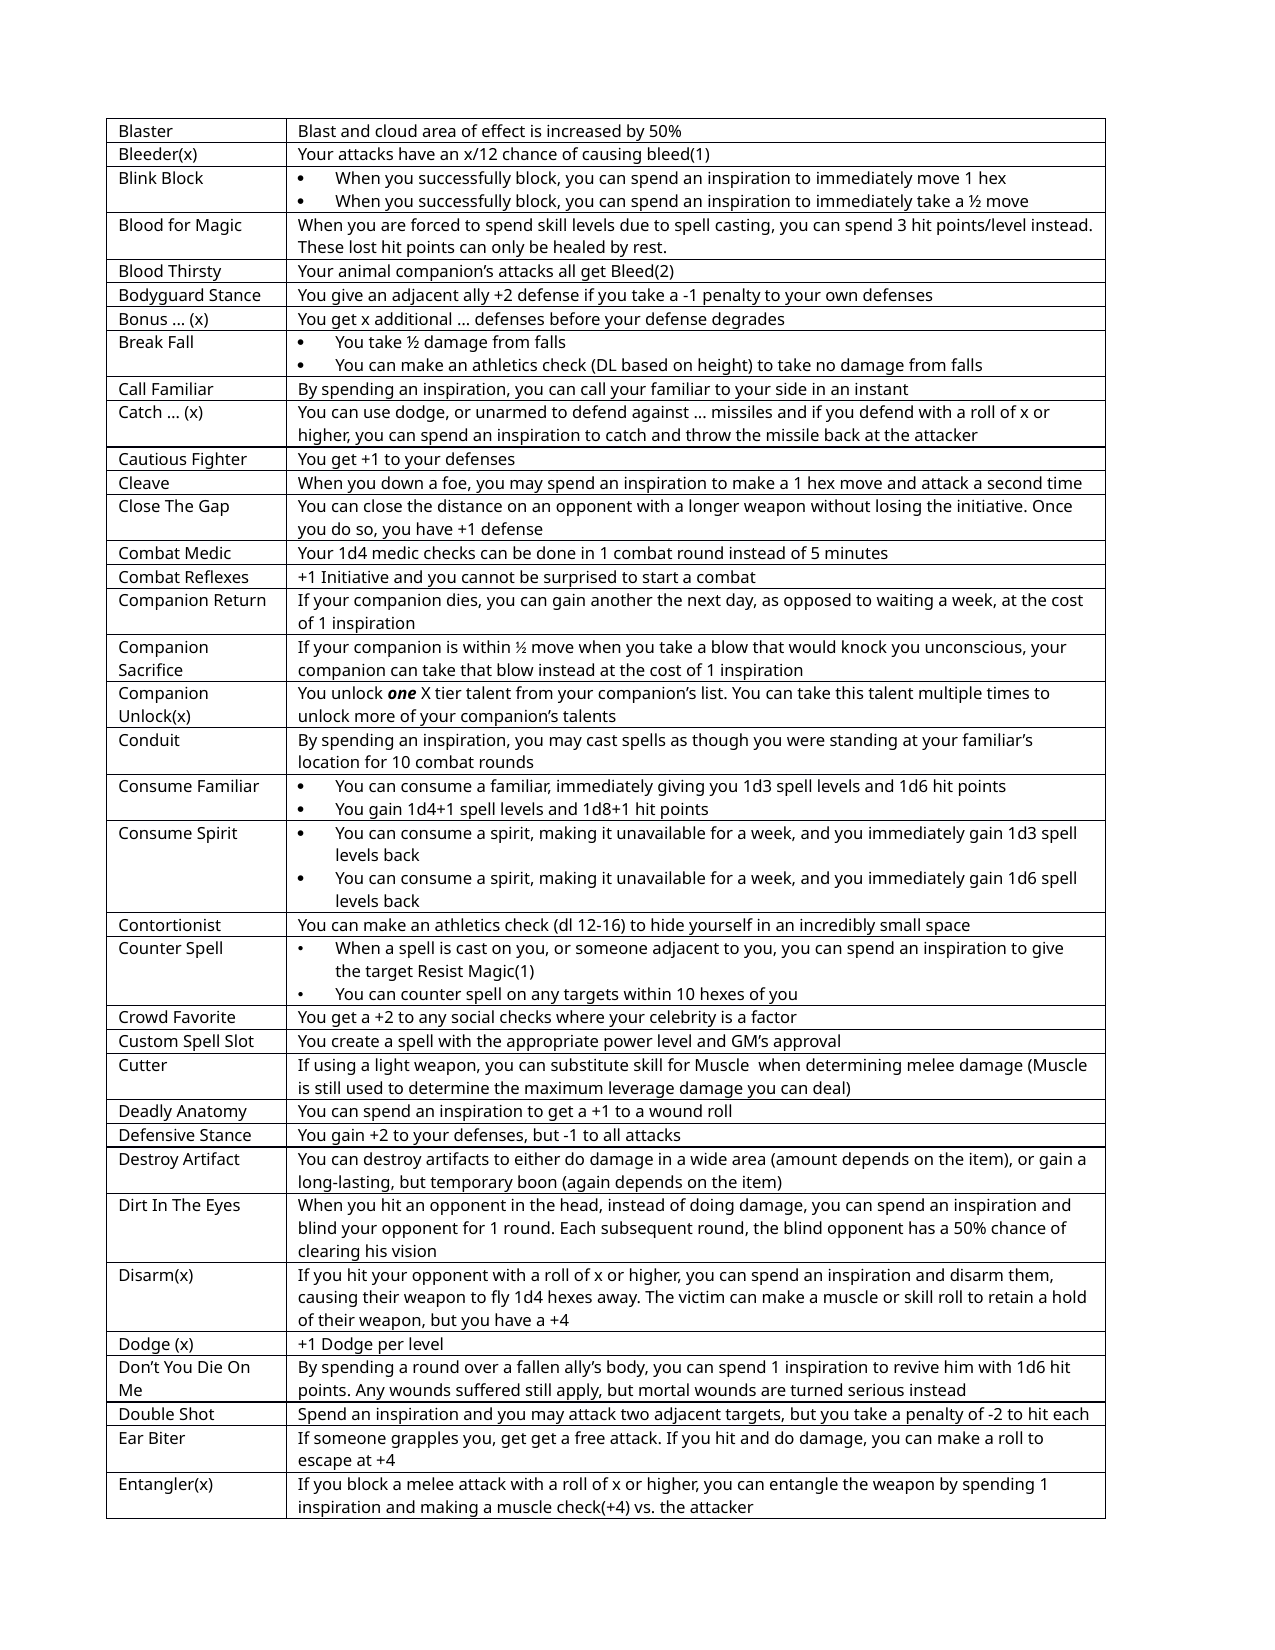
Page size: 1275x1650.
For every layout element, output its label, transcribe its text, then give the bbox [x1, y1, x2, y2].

table_cell If someone grapples you, get get a free attack. If you hit and do damage, you can make a roll to escape at +4 [287, 1426, 1105, 1472]
table_cell Crowd Favorite [107, 1006, 286, 1029]
table_cell +1 Dodge per level [287, 1332, 1105, 1355]
table_cell If your companion is within ½ move when you take a blow that would knock you unconscious, your companion can take that blow instead at the cost of 1 inspiration [287, 635, 1105, 681]
table_cell Disarm(x) [107, 1263, 286, 1331]
table_cell You can use dodge, or unarmed to defend against ... missiles and if you defend with a roll of x or higher, you can spend an inspiration to catch and throw the missile back at the attacker [287, 401, 1105, 446]
table_cell You can spend an inspiration to get a +1 to a wound roll [287, 1100, 1105, 1123]
table_cell Don’t You Die On Me [107, 1356, 286, 1401]
table_cell Close The Gap [107, 495, 286, 540]
table_cell If your companion dies, you can gain another the next day, as opposed to waiting a week, at the cost of 1 inspiration [287, 589, 1105, 634]
table_cell Cautious Fighter [107, 448, 286, 470]
table_cell Call Familiar [107, 377, 286, 400]
table_cell +1 Initiative and you cannot be surprised to start a combat [287, 565, 1105, 588]
table_cell Bodyguard Stance [107, 283, 286, 306]
table_cell Ear Biter [107, 1426, 286, 1472]
table_cell By spending an inspiration, you can call your familiar to your side in an instant [287, 377, 1105, 400]
table_cell By spending an inspiration, you may cast spells as though you were standing at your familiar’s location for 10 combat rounds [287, 728, 1105, 774]
table_cell Catch … (x) [107, 401, 286, 446]
table_cell Blink Block [107, 167, 286, 212]
table_cell When you hit an opponent in the head, instead of doing damage, you can spend an inspiration and blind your opponent for 1 round. Each subsequent round, the blind opponent has a 50% chance of clearing his vision [287, 1194, 1105, 1262]
table_cell You get +1 to your defenses [287, 448, 1105, 470]
table_cell Consume Familiar [107, 775, 286, 820]
table_cell Your animal companion’s attacks all get Bleed(2) [287, 260, 1105, 282]
table_cell When you are forced to spend skill levels due to spell casting, you can spend 3 hit points/level instead. These lost hit points can only be healed by rest. [287, 213, 1105, 258]
table_cell When you successfully block, you can spend an inspiration to immediately move 1 hex When you successfully block, you can spend an inspiration to immediately take a ½ move [287, 167, 1105, 212]
table_cell If you hit your opponent with a roll of x or higher, you can spend an inspiration and disarm them, causing their weapon to fly 1d4 hexes away. The victim can make a muscle or skill roll to retain a hold of their weapon, but you have a +4 [287, 1263, 1105, 1331]
table_cell Conduit [107, 728, 286, 774]
table_cell When a spell is cast on you, or someone adjacent to you, you can spend an inspiration to give the target Resist Magic(1) You can counter spell on any targets within 10 hexes of you [287, 937, 1105, 1005]
table_cell Bonus ... (x) [107, 307, 286, 330]
table_cell Dirt In The Eyes [107, 1194, 286, 1262]
table_cell You can consume a familiar, immediately giving you 1d3 spell levels and 1d6 hit points You gain 1d4+1 spell levels and 1d8+1 hit points [287, 775, 1105, 820]
table_cell You take ½ damage from falls You can make an athletics check (DL based on height) to take no damage from falls [287, 331, 1105, 376]
table_cell You get x additional … defenses before your defense degrades [287, 307, 1105, 330]
table_cell By spending a round over a fallen ally’s body, you can spend 1 inspiration to revive him with 1d6 hit points. Any wounds suffered still apply, but mortal wounds are turned serious instead [287, 1356, 1105, 1401]
table_cell Your attacks have an x/12 chance of causing bleed(1) [287, 143, 1105, 166]
table_cell You can destroy artifacts to either do damage in a wide area (amount depends on the item), or gain a long-lasting, but temporary boon (again depends on the item) [287, 1148, 1105, 1193]
table_cell You get a +2 to any social checks where your celebrity is a factor [287, 1006, 1105, 1029]
table_cell You can make an athletics check (dl 12-16) to hide yourself in an incredibly small space [287, 913, 1105, 936]
table_cell Spend an inspiration and you may attack two adjacent targets, but you take a penalty of -2 to hit each [287, 1403, 1105, 1425]
table_cell Companion Sacrifice [107, 635, 286, 681]
table_cell Your 1d4 medic checks can be done in 1 combat round instead of 5 minutes [287, 541, 1105, 564]
table_cell Contortionist [107, 913, 286, 936]
table_cell Companion Return [107, 589, 286, 634]
table_cell Destroy Artifact [107, 1148, 286, 1193]
table_cell Combat Medic [107, 541, 286, 564]
table_cell Combat Reflexes [107, 565, 286, 588]
table_cell When you down a foe, you may spend an inspiration to make a 1 hex move and attack a second time [287, 471, 1105, 494]
table_cell Cutter [107, 1054, 286, 1099]
table_cell If using a light weapon, you can substitute skill for Muscle when determining melee damage (Muscle is still used to determine the maximum leverage damage you can deal) [287, 1054, 1105, 1099]
table_cell Custom Spell Slot [107, 1030, 286, 1052]
table_cell You gain +2 to your defenses, but -1 to all attacks [287, 1124, 1105, 1146]
table_cell You unlock one X tier talent from your companion’s list. You can take this talent multiple times to unlock more of your companion’s talents [287, 682, 1105, 727]
table_cell Blaster [107, 119, 286, 142]
table_cell Companion Unlock(x) [107, 682, 286, 727]
table_cell You create a spell with the appropriate power level and GM’s approval [287, 1030, 1105, 1052]
table_cell If you block a melee attack with a roll of x or higher, you can entangle the weapon by spending 1 inspiration and making a muscle check(+4) vs. the attacker [287, 1473, 1105, 1518]
table_cell Deadly Anatomy [107, 1100, 286, 1123]
table_cell You can close the distance on an opponent with a longer weapon without losing the initiative. Once you do so, you have +1 defense [287, 495, 1105, 540]
table_cell Blood Thirsty [107, 260, 286, 282]
table_cell Counter Spell [107, 937, 286, 1005]
table_cell Consume Spirit [107, 821, 286, 912]
table_cell Defensive Stance [107, 1124, 286, 1146]
table_cell Cleave [107, 471, 286, 494]
table_cell Double Shot [107, 1403, 286, 1425]
table_cell Blood for Magic [107, 213, 286, 258]
table_cell Blast and cloud area of effect is increased by 50% [287, 119, 1105, 142]
table_cell You give an adjacent ally +2 defense if you take a -1 penalty to your own defenses [287, 283, 1105, 306]
table_cell Dodge (x) [107, 1332, 286, 1355]
table_cell Bleeder(x) [107, 143, 286, 166]
table_cell You can consume a spirit, making it unavailable for a week, and you immediately gain 1d3 spell levels back You can consume a spirit, making it unavailable for a week, and you immediately gain 1d6 spell levels back [287, 821, 1105, 912]
table_cell Break Fall [107, 331, 286, 376]
table_cell Entangler(x) [107, 1473, 286, 1518]
